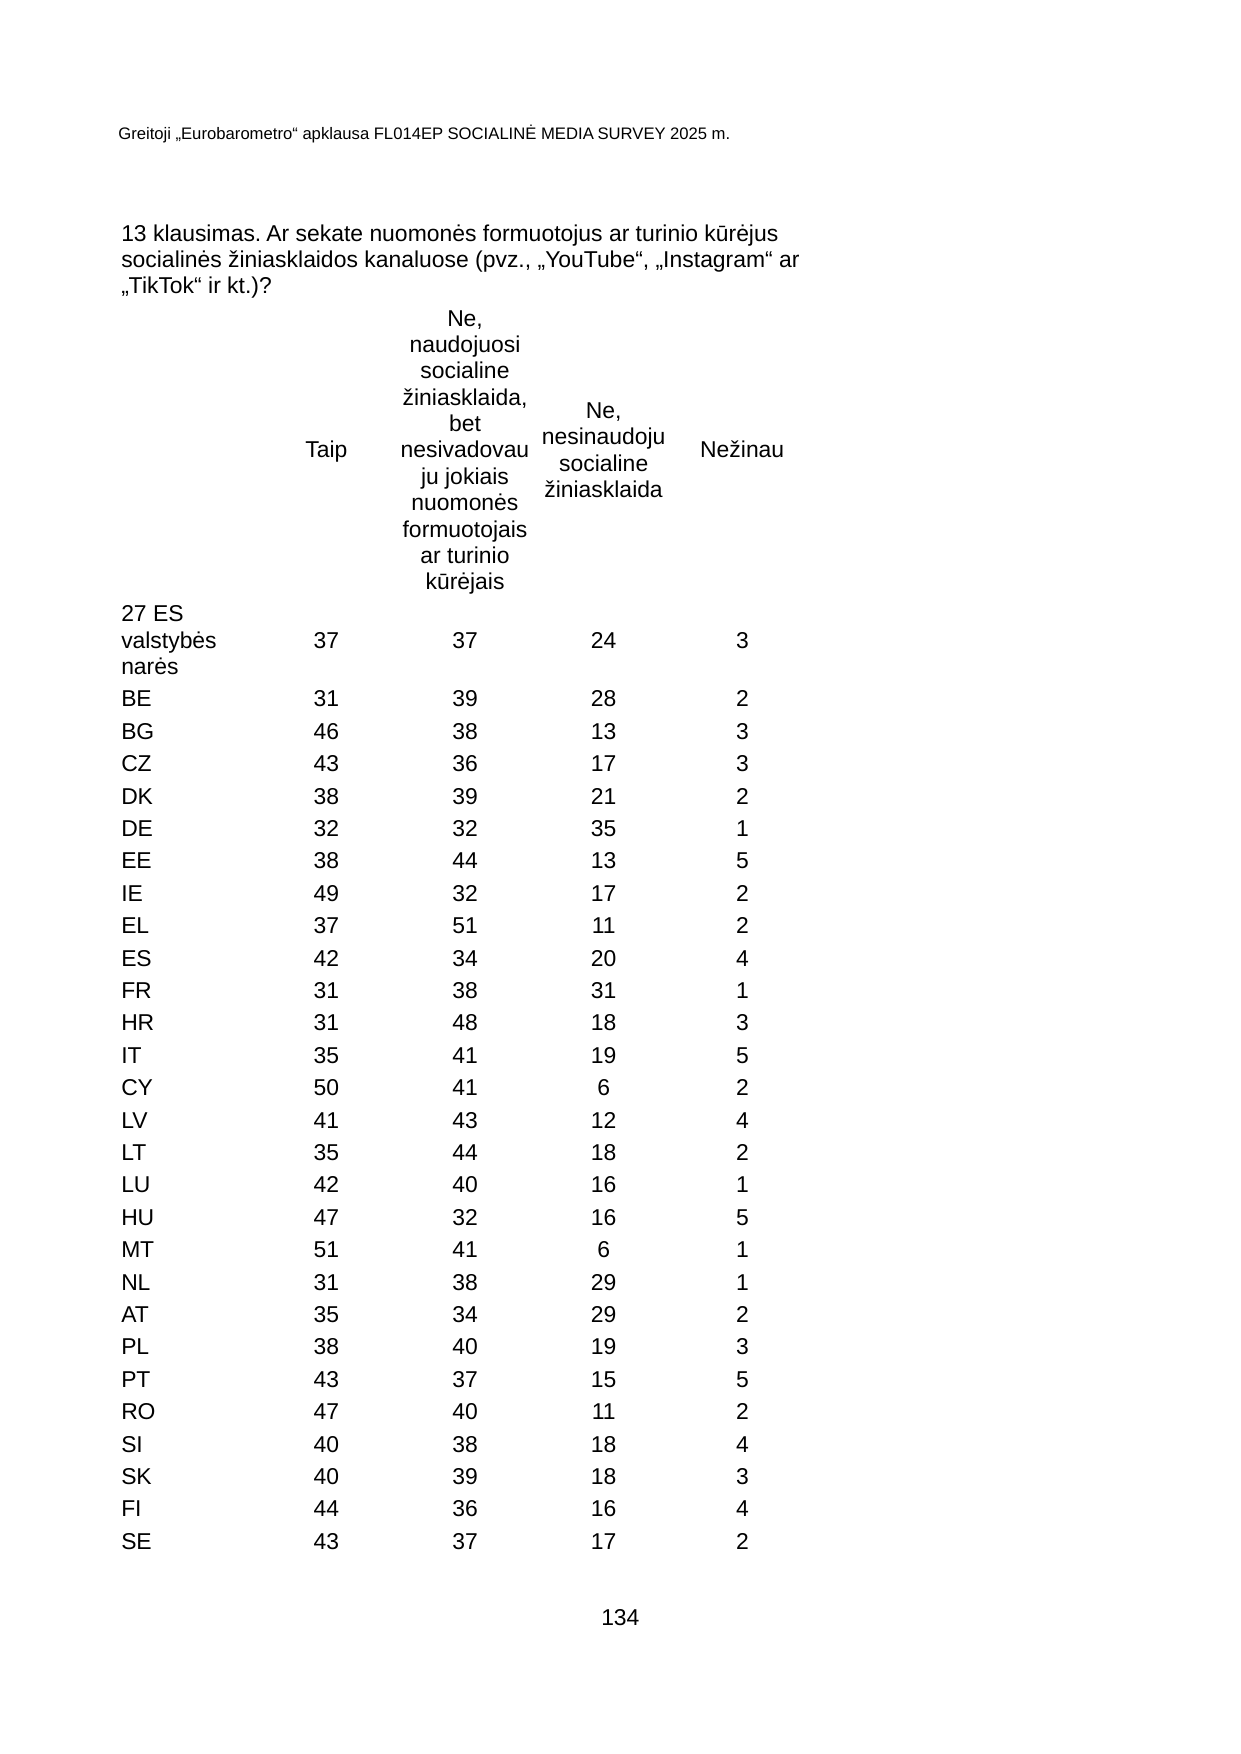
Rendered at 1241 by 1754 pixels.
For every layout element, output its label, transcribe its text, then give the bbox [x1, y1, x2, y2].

table_cell HR [118, 1006, 257, 1039]
table_cell 46 [257, 715, 395, 747]
table_cell 5 [673, 1039, 811, 1071]
table_cell EE [118, 844, 257, 877]
table_cell 18 [534, 1428, 673, 1460]
table_cell 2 [673, 1525, 811, 1557]
table_cell 44 [395, 1136, 534, 1168]
table_cell 35 [534, 812, 673, 844]
table_cell 29 [534, 1298, 673, 1330]
table_cell Ne, naudojuosi socialine žiniasklaida, bet nesivadovauju jokiais nuomonės formuotojais ar turinio kūrėjais [395, 302, 534, 597]
table_cell CY [118, 1071, 257, 1103]
table_cell 38 [395, 1428, 534, 1460]
table_cell 19 [534, 1039, 673, 1071]
table_cell 4 [673, 942, 811, 974]
table_cell 42 [257, 1168, 395, 1201]
table_cell 32 [257, 812, 395, 844]
table_cell 32 [395, 877, 534, 909]
table_cell 34 [395, 1298, 534, 1330]
table_cell 16 [534, 1201, 673, 1233]
table_cell 3 [673, 1330, 811, 1363]
table_cell 40 [395, 1330, 534, 1363]
table_cell 4 [673, 1428, 811, 1460]
table_cell SK [118, 1460, 257, 1492]
table_cell 5 [673, 1201, 811, 1233]
table_cell 31 [257, 683, 395, 715]
table_cell 38 [257, 844, 395, 877]
table_cell 37 [257, 598, 395, 682]
table_cell AT [118, 1298, 257, 1330]
table_cell 36 [395, 747, 534, 779]
table_cell 2 [673, 877, 811, 909]
table_cell 31 [257, 1006, 395, 1039]
table_cell 1 [673, 1266, 811, 1298]
table_cell 11 [534, 1395, 673, 1427]
table_cell CZ [118, 747, 257, 779]
table_cell NL [118, 1266, 257, 1298]
table_cell 3 [673, 715, 811, 747]
table_cell ES [118, 942, 257, 974]
table_cell PT [118, 1363, 257, 1395]
table_cell 47 [257, 1395, 395, 1427]
table_cell 43 [395, 1104, 534, 1136]
table_cell 39 [395, 1460, 534, 1492]
table_cell 16 [534, 1492, 673, 1525]
table_cell IE [118, 877, 257, 909]
table_cell 37 [395, 1525, 534, 1557]
table_cell [118, 302, 257, 597]
table_cell 2 [673, 909, 811, 942]
table_cell 34 [395, 942, 534, 974]
table_cell RO [118, 1395, 257, 1427]
table_cell LU [118, 1168, 257, 1201]
table_cell 37 [257, 909, 395, 942]
table_cell 12 [534, 1104, 673, 1136]
table_cell 40 [257, 1460, 395, 1492]
table_cell 41 [395, 1039, 534, 1071]
table_cell 38 [257, 1330, 395, 1363]
table_cell 35 [257, 1039, 395, 1071]
table_cell 2 [673, 1298, 811, 1330]
table_cell DE [118, 812, 257, 844]
table_cell 32 [395, 1201, 534, 1233]
table_cell 1 [673, 974, 811, 1006]
table_cell LT [118, 1136, 257, 1168]
table_cell Ne, nesinaudoju socialine žiniasklaida [534, 302, 673, 597]
table_cell 6 [534, 1071, 673, 1103]
table_cell 41 [257, 1104, 395, 1136]
table_cell 11 [534, 909, 673, 942]
table_cell 19 [534, 1330, 673, 1363]
table_cell 38 [395, 974, 534, 1006]
table_cell 38 [395, 715, 534, 747]
table_cell 24 [534, 598, 673, 682]
table_cell 37 [395, 1363, 534, 1395]
table_cell DK [118, 780, 257, 812]
table_cell 18 [534, 1006, 673, 1039]
table_cell FI [118, 1492, 257, 1525]
table_cell 2 [673, 780, 811, 812]
table_cell 6 [534, 1233, 673, 1266]
table_cell MT [118, 1233, 257, 1266]
table_cell 3 [673, 1006, 811, 1039]
table_cell 44 [395, 844, 534, 877]
table_cell 13 [534, 715, 673, 747]
table_cell 38 [257, 780, 395, 812]
table_cell 2 [673, 1395, 811, 1427]
table_cell 35 [257, 1298, 395, 1330]
table_cell 16 [534, 1168, 673, 1201]
table_cell 40 [395, 1168, 534, 1201]
table_cell EL [118, 909, 257, 942]
table_cell 41 [395, 1071, 534, 1103]
table_cell 27 ES valstybės narės [118, 598, 257, 682]
table_cell 2 [673, 1136, 811, 1168]
table_cell Taip [257, 302, 395, 597]
table_cell 31 [257, 1266, 395, 1298]
table_cell 39 [395, 780, 534, 812]
table_cell BG [118, 715, 257, 747]
table_cell 5 [673, 1363, 811, 1395]
table_cell 47 [257, 1201, 395, 1233]
table_cell 21 [534, 780, 673, 812]
table_cell 31 [534, 974, 673, 1006]
table_cell 32 [395, 812, 534, 844]
table_cell 17 [534, 877, 673, 909]
table_cell LV [118, 1104, 257, 1136]
table_cell 49 [257, 877, 395, 909]
table_cell 48 [395, 1006, 534, 1039]
table_cell 3 [673, 1460, 811, 1492]
table_cell 1 [673, 1168, 811, 1201]
table_cell 5 [673, 844, 811, 877]
table_cell Nežinau [673, 302, 811, 597]
table_cell 17 [534, 747, 673, 779]
table_cell 43 [257, 1525, 395, 1557]
table_cell 13 [534, 844, 673, 877]
table_cell BE [118, 683, 257, 715]
table_cell 38 [395, 1266, 534, 1298]
table_cell 2 [673, 683, 811, 715]
table_cell 40 [257, 1428, 395, 1460]
table_cell PL [118, 1330, 257, 1363]
table_cell 1 [673, 812, 811, 844]
table_cell 39 [395, 683, 534, 715]
table_cell HU [118, 1201, 257, 1233]
table_cell IT [118, 1039, 257, 1071]
table_cell 2 [673, 1071, 811, 1103]
table_cell 43 [257, 747, 395, 779]
table_cell 17 [534, 1525, 673, 1557]
table_cell 4 [673, 1492, 811, 1525]
table_cell 36 [395, 1492, 534, 1525]
table_cell 51 [257, 1233, 395, 1266]
table_cell 42 [257, 942, 395, 974]
table_cell 51 [395, 909, 534, 942]
table_cell 3 [673, 747, 811, 779]
table_header 13 klausimas. Ar sekate nuomonės formuotojus ar turinio kūrėjus socialinės žiniasklaidos kanaluose (pvz., „YouTube“, „Instagram“ ar „TikTok“ ir kt.)? [118, 217, 811, 302]
table_cell 18 [534, 1460, 673, 1492]
table_cell SE [118, 1525, 257, 1557]
table_cell SI [118, 1428, 257, 1460]
table_cell 3 [673, 598, 811, 682]
table_cell 41 [395, 1233, 534, 1266]
table_cell 31 [257, 974, 395, 1006]
table_cell 40 [395, 1395, 534, 1427]
table_cell 44 [257, 1492, 395, 1525]
table_cell 29 [534, 1266, 673, 1298]
table_cell FR [118, 974, 257, 1006]
table_cell 35 [257, 1136, 395, 1168]
table_cell 50 [257, 1071, 395, 1103]
table_cell 18 [534, 1136, 673, 1168]
table_cell 20 [534, 942, 673, 974]
table_cell 15 [534, 1363, 673, 1395]
table_cell 4 [673, 1104, 811, 1136]
table_cell 28 [534, 683, 673, 715]
table_cell 37 [395, 598, 534, 682]
table_cell 1 [673, 1233, 811, 1266]
table_cell 43 [257, 1363, 395, 1395]
